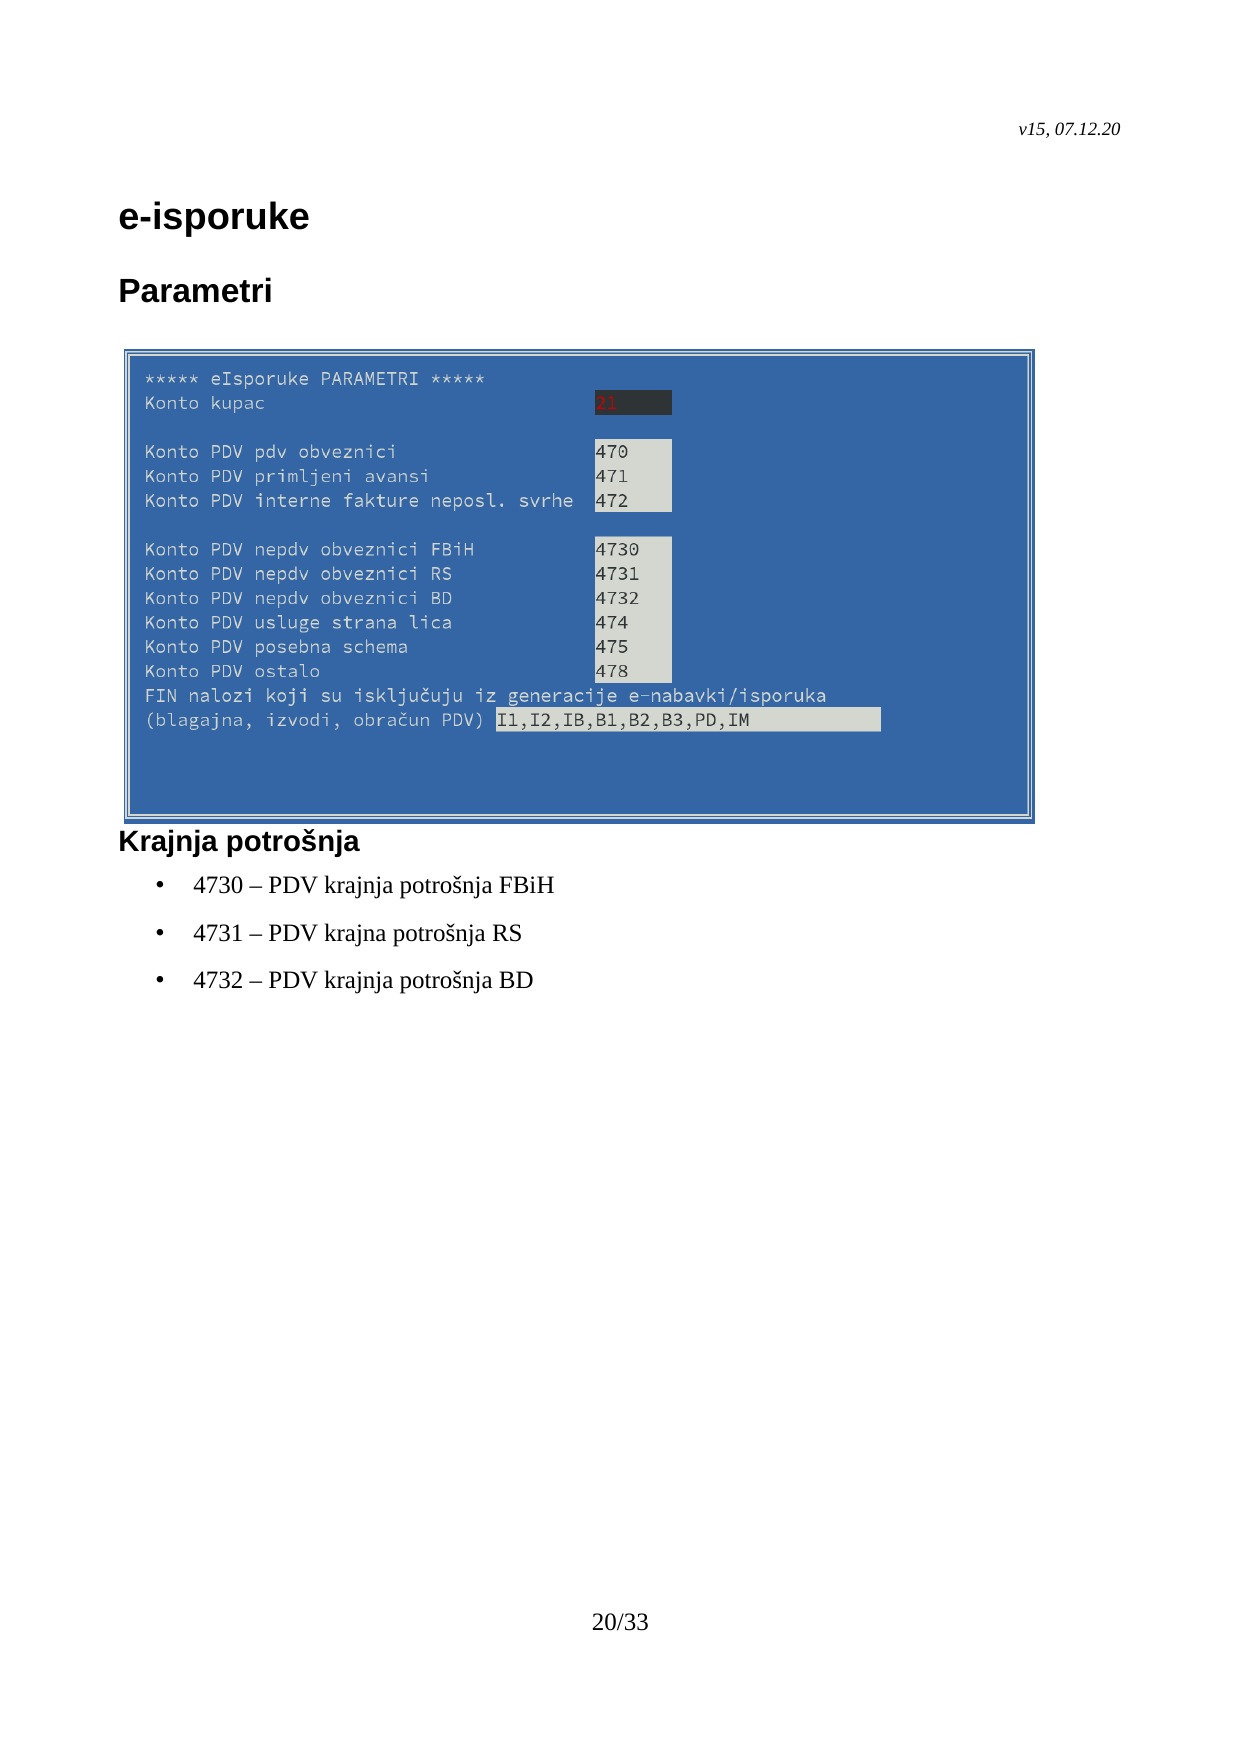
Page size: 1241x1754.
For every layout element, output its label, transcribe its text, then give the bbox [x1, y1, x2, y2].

subtitle Parametri [118, 271, 1122, 310]
list 4731 – PDV krajna potrošnja RS [156, 918, 1122, 947]
list 4732 – PDV krajnja potrošnja BD [156, 966, 1122, 994]
picture [124, 349, 1035, 824]
subtitle Krajnja potrošnja [118, 824, 1122, 858]
subtitle e-isporuke [118, 194, 1122, 238]
list 4730 – PDV krajnja potrošnja FBiH [156, 870, 1122, 899]
